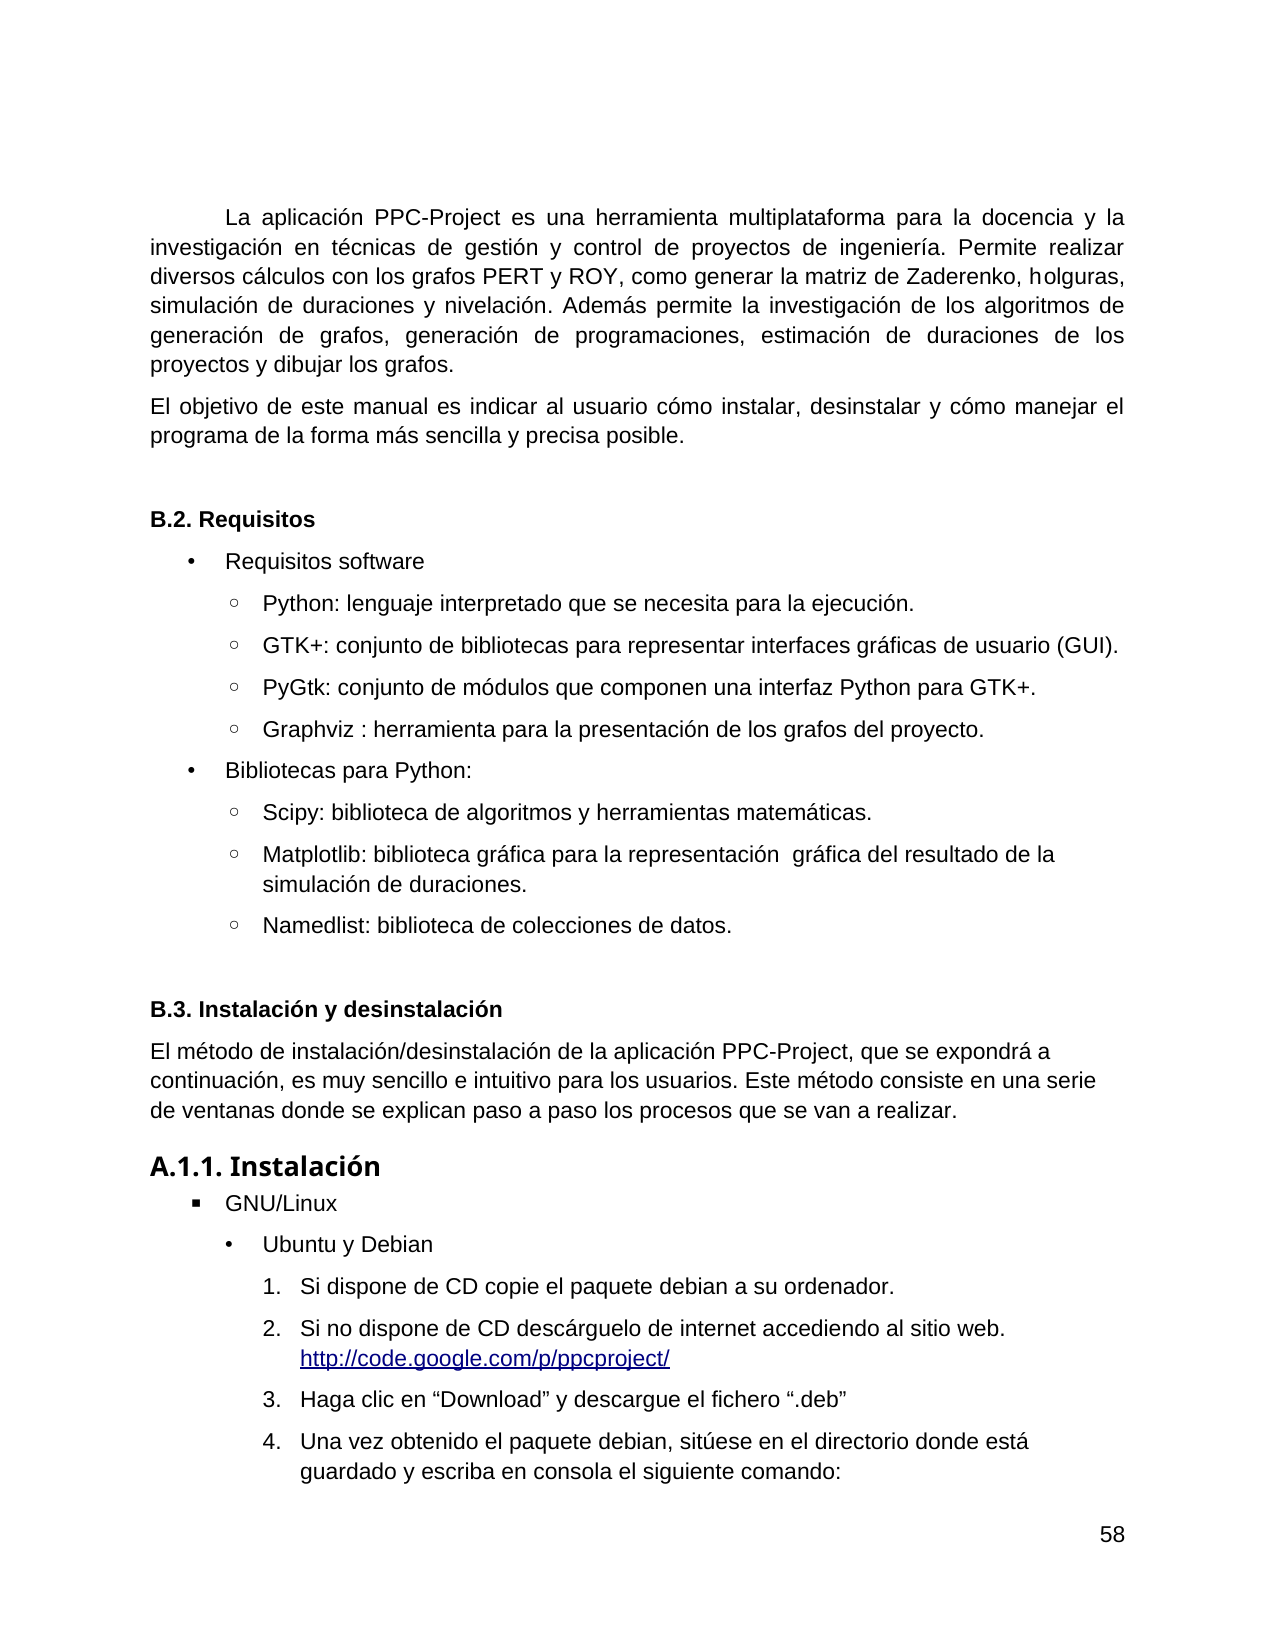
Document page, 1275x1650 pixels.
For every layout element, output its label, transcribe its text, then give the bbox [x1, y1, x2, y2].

list Una vez obtenido el paquete debian, sitúese en el directorio donde está guardado y escriba en consola el siguiente comando: [262, 1429, 1125, 1484]
list Requisitos software [187, 549, 1125, 574]
text El objetivo de este manual es indicar al usuario cómo instalar, desinstalar y cómo manejar el programa de la forma más sencilla y precisa posible. [150, 394, 1125, 449]
list Ubuntu y Debian [225, 1232, 1125, 1258]
text La aplicación PPC-Project es una herramienta multiplataforma para la docencia y la investigación en técnicas de gestión y control de proyectos de ingeniería. Permite realizar diversos cálculos con los grafos PERT y ROY, como generar la matriz de Zaderenko, holguras, simulación de duraciones y nivelación. Además permite la investigación de los algoritmos de generación de grafos, generación de programaciones, estimación de duraciones de los proyectos y dibujar los grafos. [150, 205, 1125, 378]
list GNU/Linux [187, 1190, 1125, 1216]
text B.2. Requisitos [150, 507, 1125, 533]
list Si no dispone de CD descárguelo de internet accediendo al sitio web. http://code.google.com/p/ppcproject/ [262, 1316, 1125, 1371]
list Graphviz : herramienta para la presentación de los grafos del proyecto. [225, 716, 1125, 742]
list PyGtk: conjunto de módulos que componen una interfaz Python para GTK+. [225, 674, 1125, 700]
list Bibliotecas para Python: [187, 758, 1125, 784]
list Python: lenguaje interpretado que se necesita para la ejecución. [225, 591, 1125, 616]
list B.3. Instalación y desinstalación [114, 997, 1125, 1023]
list GTK+: conjunto de bibliotecas para representar interfaces gráficas de usuario (GUI). [225, 633, 1125, 658]
list Haga clic en “Download” y descargue el fichero “.deb” [262, 1387, 1125, 1413]
list Matplotlib: biblioteca gráfica para la representación gráfica del resultado de la simulación de duraciones. [225, 842, 1125, 897]
text El método de instalación/desinstalación de la aplicación PPC-Project, que se expondrá a continuación, es muy sencillo e intuitivo para los usuarios. Este método consiste en una serie de ventanas donde se explican paso a paso los procesos que se van a realizar. [150, 1039, 1125, 1123]
list Si dispone de CD copie el paquete debian a su ordenador. [262, 1274, 1125, 1299]
list Scipy: biblioteca de algoritmos y herramientas matemáticas. [225, 800, 1125, 826]
list Namedlist: biblioteca de colecciones de datos. [225, 913, 1125, 939]
subtitle Instalación [150, 1148, 1125, 1185]
